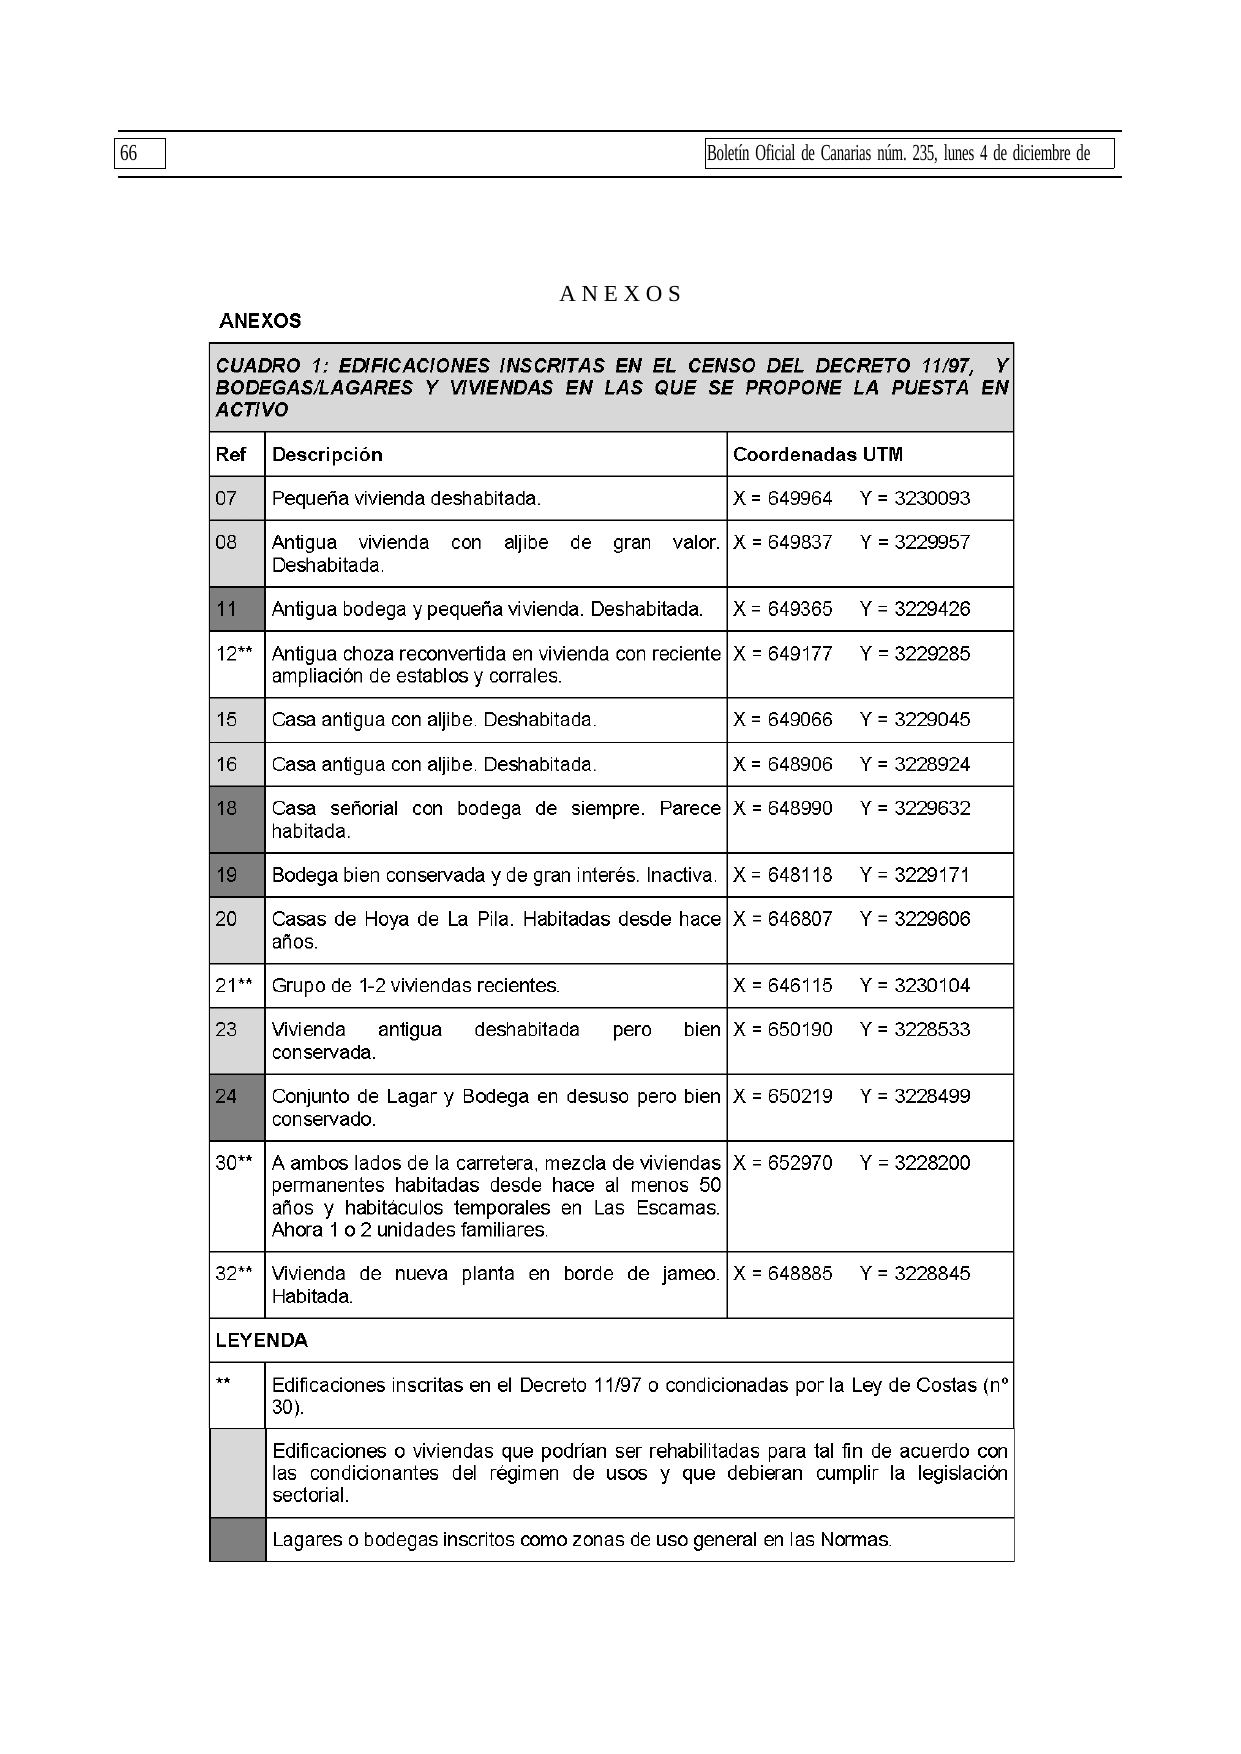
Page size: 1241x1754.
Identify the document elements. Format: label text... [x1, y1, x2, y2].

picture [208, 313, 1015, 1562]
text A N E X O S [558, 279, 682, 306]
